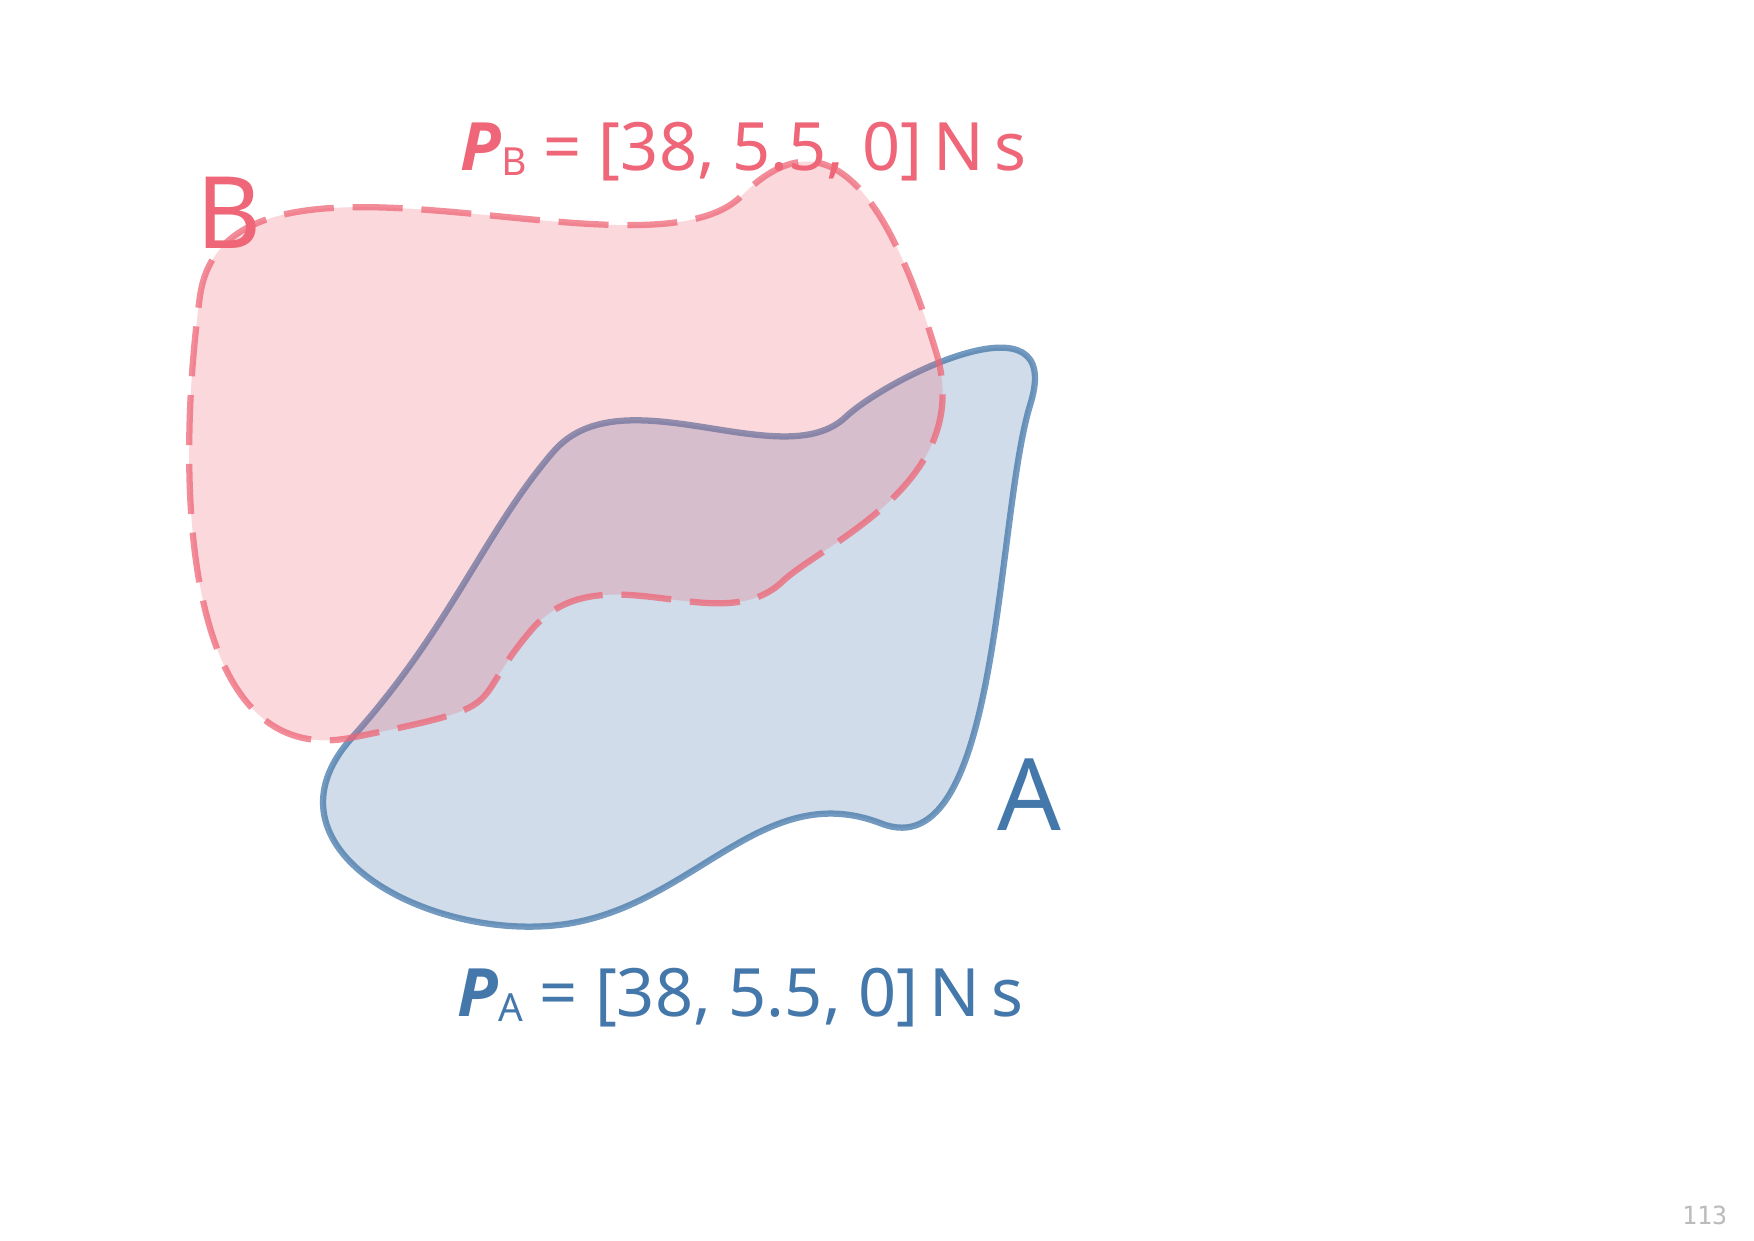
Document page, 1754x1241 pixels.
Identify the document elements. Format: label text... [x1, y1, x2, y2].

text_box PA = [38, 5.5, 0] N s [442, 928, 1017, 1017]
text_box B [182, 133, 273, 249]
text_box A [982, 715, 1091, 831]
text_box [189, 161, 1035, 927]
text_box PB = [38, 5.5, 0] N s [445, 82, 1014, 171]
